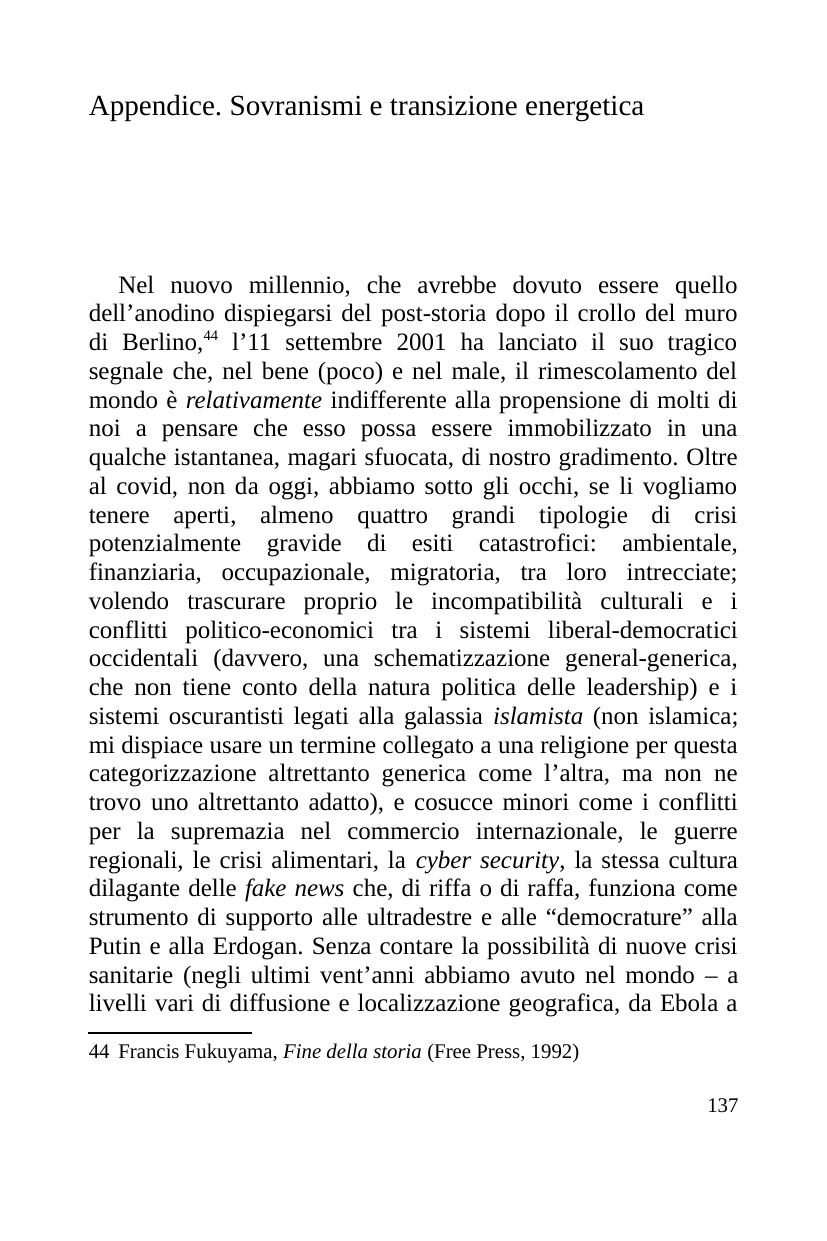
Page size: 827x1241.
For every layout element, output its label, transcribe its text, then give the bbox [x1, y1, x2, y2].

text Francis Fukuyama, Fine della storia (Free Press, 1992) [88, 1039, 738, 1063]
text Nel nuovo millennio, che avrebbe dovuto essere quello dell’anodino dispiegarsi del post-storia dopo il crollo del muro di Berlino, l’11 settembre 2001 ha lanciato il suo tragico segnale che, nel bene (poco) e nel male, il rimescolamento del mondo è relativamente indifferente alla propensione di molti di noi a pensare che esso possa essere immobilizzato in una qualche istantanea, magari sfuocata, di nostro gradimento. Oltre al covid, non da oggi, abbiamo sotto gli occhi, se li vogliamo tenere aperti, almeno quattro grandi tipologie di crisi potenzialmente gravide di esiti catastrofici: ambientale, finanziaria, occupazionale, migratoria, tra loro intrecciate; volendo trascurare proprio le incompatibilità culturali e i conflitti politico-economici tra i sistemi liberal-democratici occidentali (davvero, una schematizzazione general-generica, che non tiene conto della natura politica delle leadership) e i sistemi oscurantisti legati alla galassia islamista (non islamica; mi dispiace usare un termine collegato a una religione per questa categorizzazione altrettanto generica come l’altra, ma non ne trovo uno altrettanto adatto), e cosucce minori come i conflitti per la supremazia nel commercio internazionale, le guerre regionali, le crisi alimentari, la cyber security, la stessa cultura dilagante delle fake news che, di riffa o di raffa, funziona come strumento di supporto alle ultradestre e alle “democrature” alla Putin e alla Erdogan. Senza contare la possibilità di nuove crisi sanitarie (negli ultimi vent’anni abbiamo avuto nel mondo – a livelli vari di diffusione e localizzazione geografica, da Ebola a [88, 270, 738, 1017]
text Appendice. Sovranismi e transizione energetica [88, 88, 738, 122]
